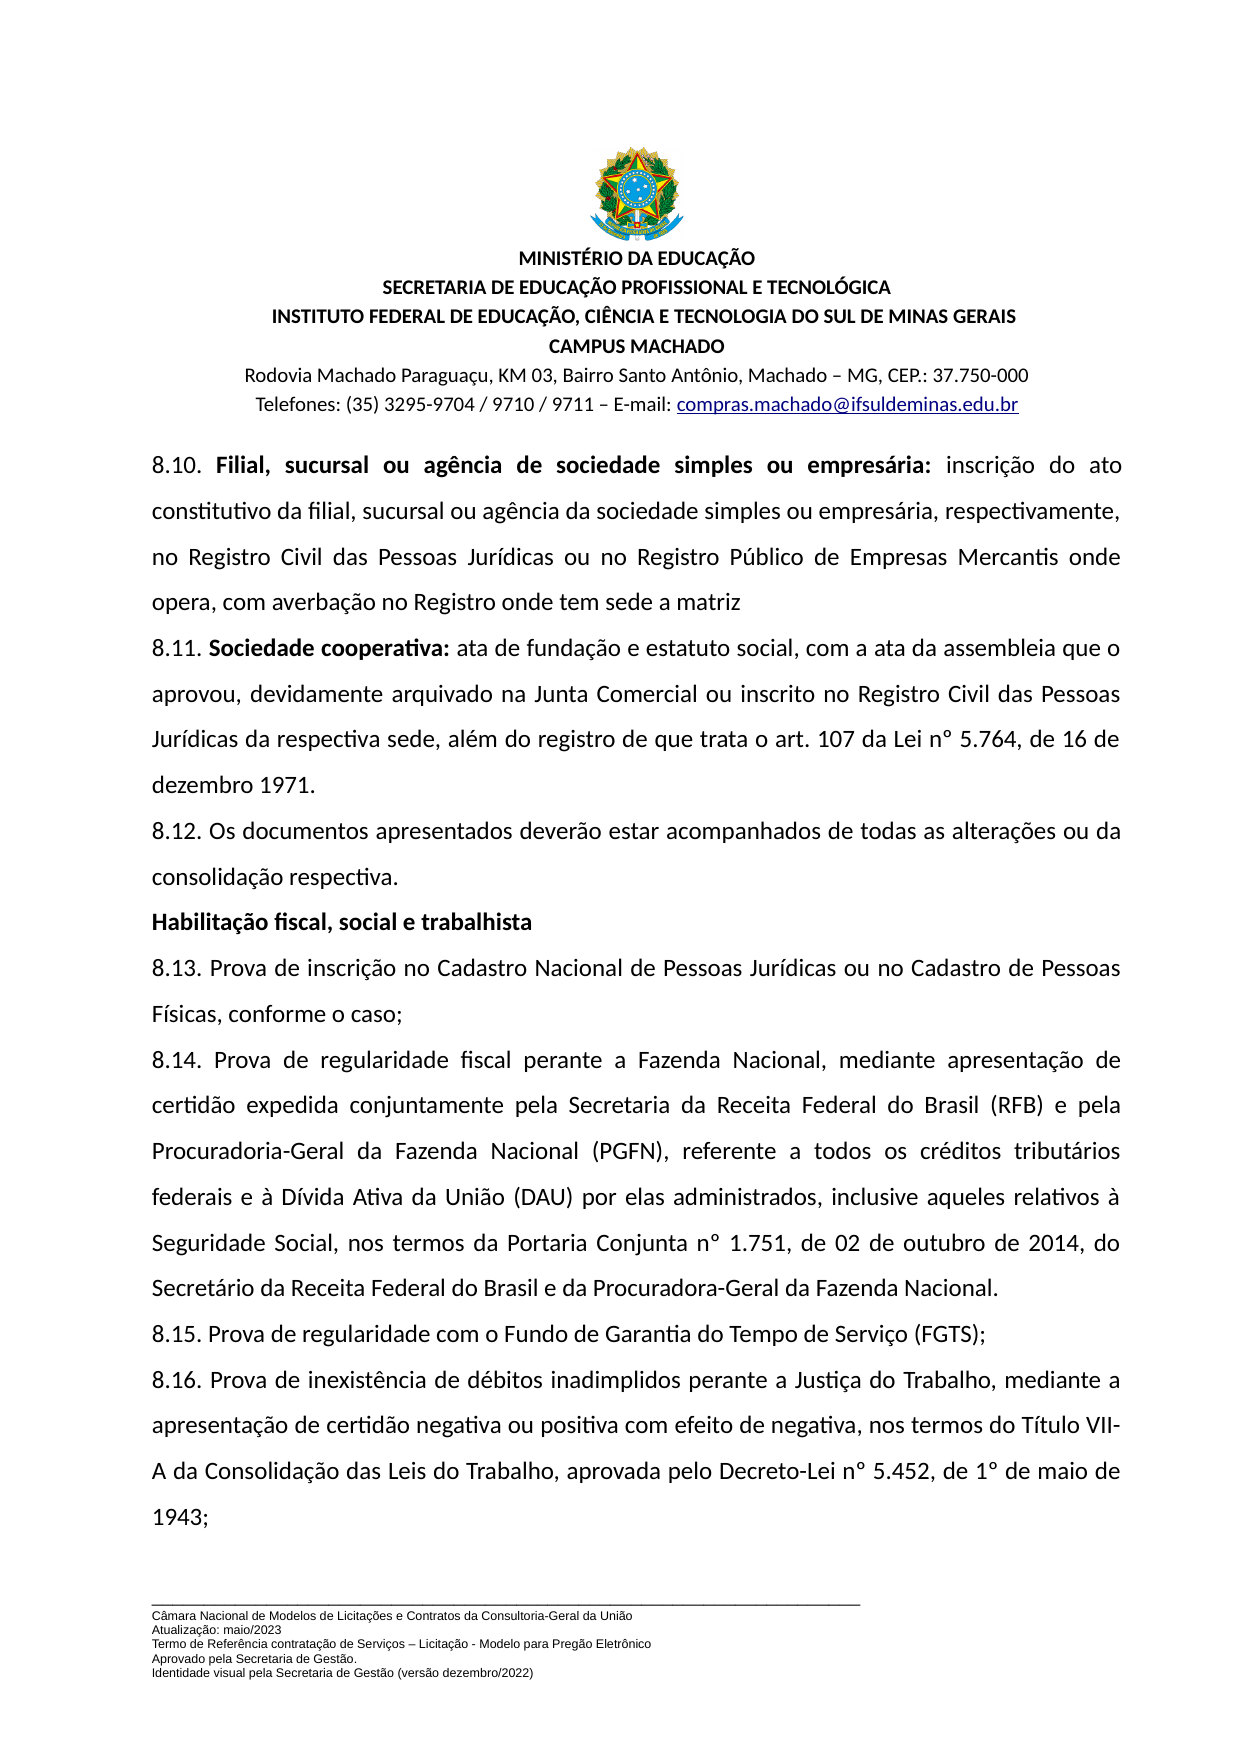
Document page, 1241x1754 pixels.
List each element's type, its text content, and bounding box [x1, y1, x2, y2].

text 8.15. Prova de regularidade com o Fundo de Garantia do Tempo de Serviço (FGTS); [152, 1318, 1122, 1349]
picture [630, 236, 645, 241]
picture [590, 147, 684, 241]
text 8.14. Prova de regularidade fiscal perante a Fazenda Nacional, mediante apresentação de certidão expedida conjuntamente pela Secretaria da Receita Federal do Brasil (RFB) e pela Procuradoria-Geral da Fazenda Nacional (PGFN), referente a todos os créditos tributários federais e à Dívida Ativa da União (DAU) por elas administrados, inclusive aqueles relativos à Seguridade Social, nos termos da Portaria Conjunta nº 1.751, de 02 de outubro de 2014, do Secretário da Receita Federal do Brasil e da Procuradora-Geral da Fazenda Nacional. [152, 1044, 1122, 1303]
text Habilitação fiscal, social e trabalhista [152, 907, 1122, 937]
picture [656, 223, 665, 228]
text 8.13. Prova de inscrição no Cadastro Nacional de Pessoas Jurídicas ou no Cadastro de Pessoas Físicas, conforme o caso; [152, 952, 1122, 1028]
picture [652, 219, 684, 241]
text 8.10. Filial, sucursal ou agência de sociedade simples ou empresária: inscrição do ato constitutivo da filial, sucursal ou agência da sociedade simples ou empresária, respectivamente, no Registro Civil das Pessoas Jurídicas ou no Registro Público de Empresas Mercantis onde opera, com averbação no Registro onde tem sede a matriz [152, 449, 1122, 617]
text 8.11. Sociedade cooperativa: ata de fundação e estatuto social, com a ata da assembleia que o aprovou, devidamente arquivado na Junta Comercial ou inscrito no Registro Civil das Pessoas Jurídicas da respectiva sede, além do registro de que trata o art. 107 da Lei nº 5.764, de 16 de dezembro 1971. [152, 632, 1122, 800]
text 8.16. Prova de inexistência de débitos inadimplidos perante a Justiça do Trabalho, mediante a apresentação de certidão negativa ou positiva com efeito de negativa, nos termos do Título VII-A da Consolidação das Leis do Trabalho, aprovada pelo Decreto-Lei nº 5.452, de 1º de maio de 1943; [152, 1364, 1122, 1532]
text 8.12. Os documentos apresentados deverão estar acompanhados de todas as alterações ou da consolidação respectiva. [152, 815, 1122, 891]
